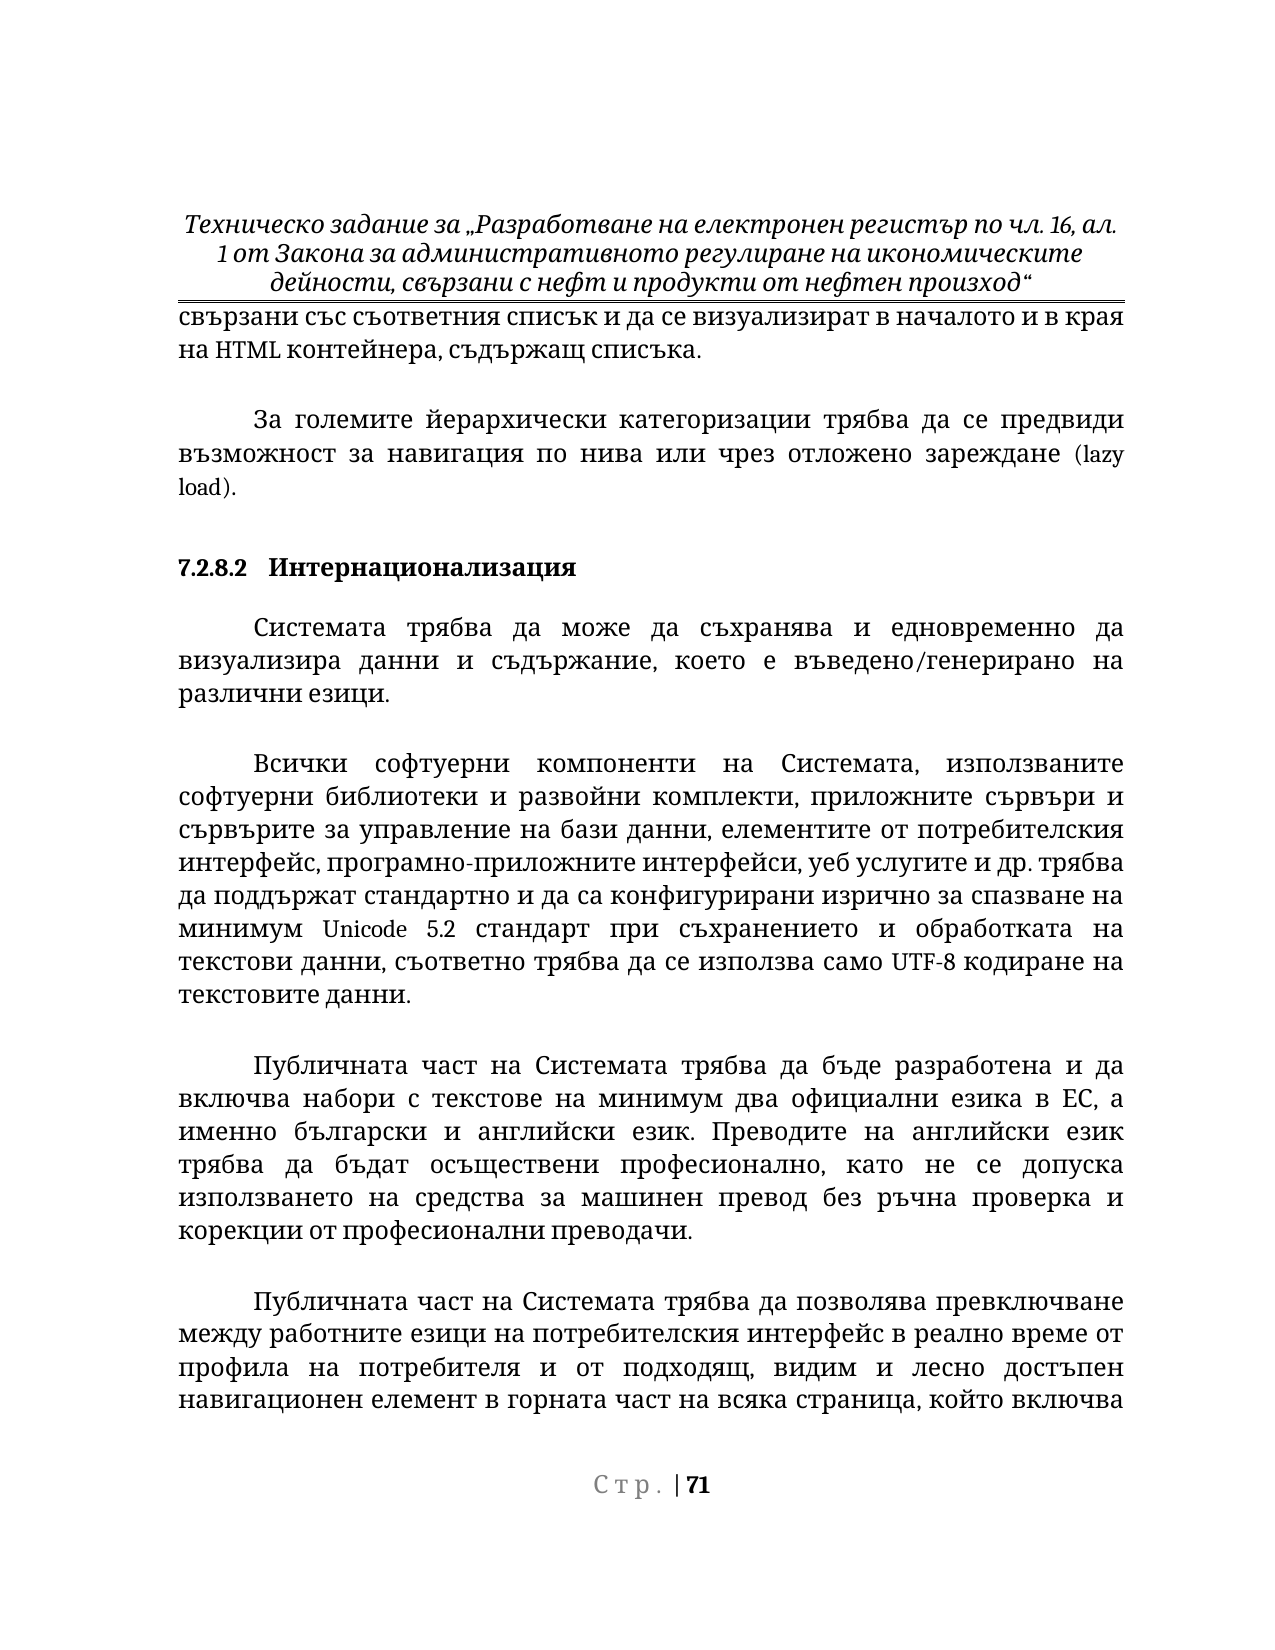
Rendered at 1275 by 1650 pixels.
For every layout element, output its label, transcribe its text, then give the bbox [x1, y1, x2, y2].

text Системата трябва да може да съхранява и едновременно да визуализира данни и съдържание, което е въведено/генерирано на различни езици. [178, 613, 1125, 708]
text свързани със съответния списък и да се визуализират в началото и в края на HTML контейнера, съдържащ списъка. [178, 303, 1125, 365]
text За големите йерархически категоризации трябва да се предвиди възможност за навигация по нива или чрез отложено зареждане (lazy load). [178, 406, 1125, 501]
text Публичната част на Системата трябва да бъде разработена и да включва набори с текстове на минимум два официални езика в ЕС, а именно български и английски език. Преводите на английски език трябва да бъдат осъществени професионално, като не се допуска използването на средства за машинен превод без ръчна проверка и корекции от професионални преводачи. [178, 1052, 1125, 1246]
text Публичната част на Системата трябва да позволява превключване между работните езици на потребителския интерфейс в реално време от профила на потребителя и от подходящ, видим и лесно достъпен навигационен елемент в горната част на всяка страница, който включва [178, 1287, 1125, 1415]
text Всички софтуерни компоненти на Системата, използваните софтуерни библиотеки и развойни комплекти, приложните сървъри и сървърите за управление на бази данни, елементите от потребителския интерфейс, програмно-приложните интерфейси, уеб услугите и др. трябва да поддържат стандартно и да са конфигурирани изрично за спазване на минимум Unicode 5.2 стандарт при съхранението и обработката на текстови данни, съответно трябва да се използва само UTF-8 кодиране на текстовите данни. [178, 750, 1125, 1010]
subtitle Интернационализация [178, 553, 1125, 582]
